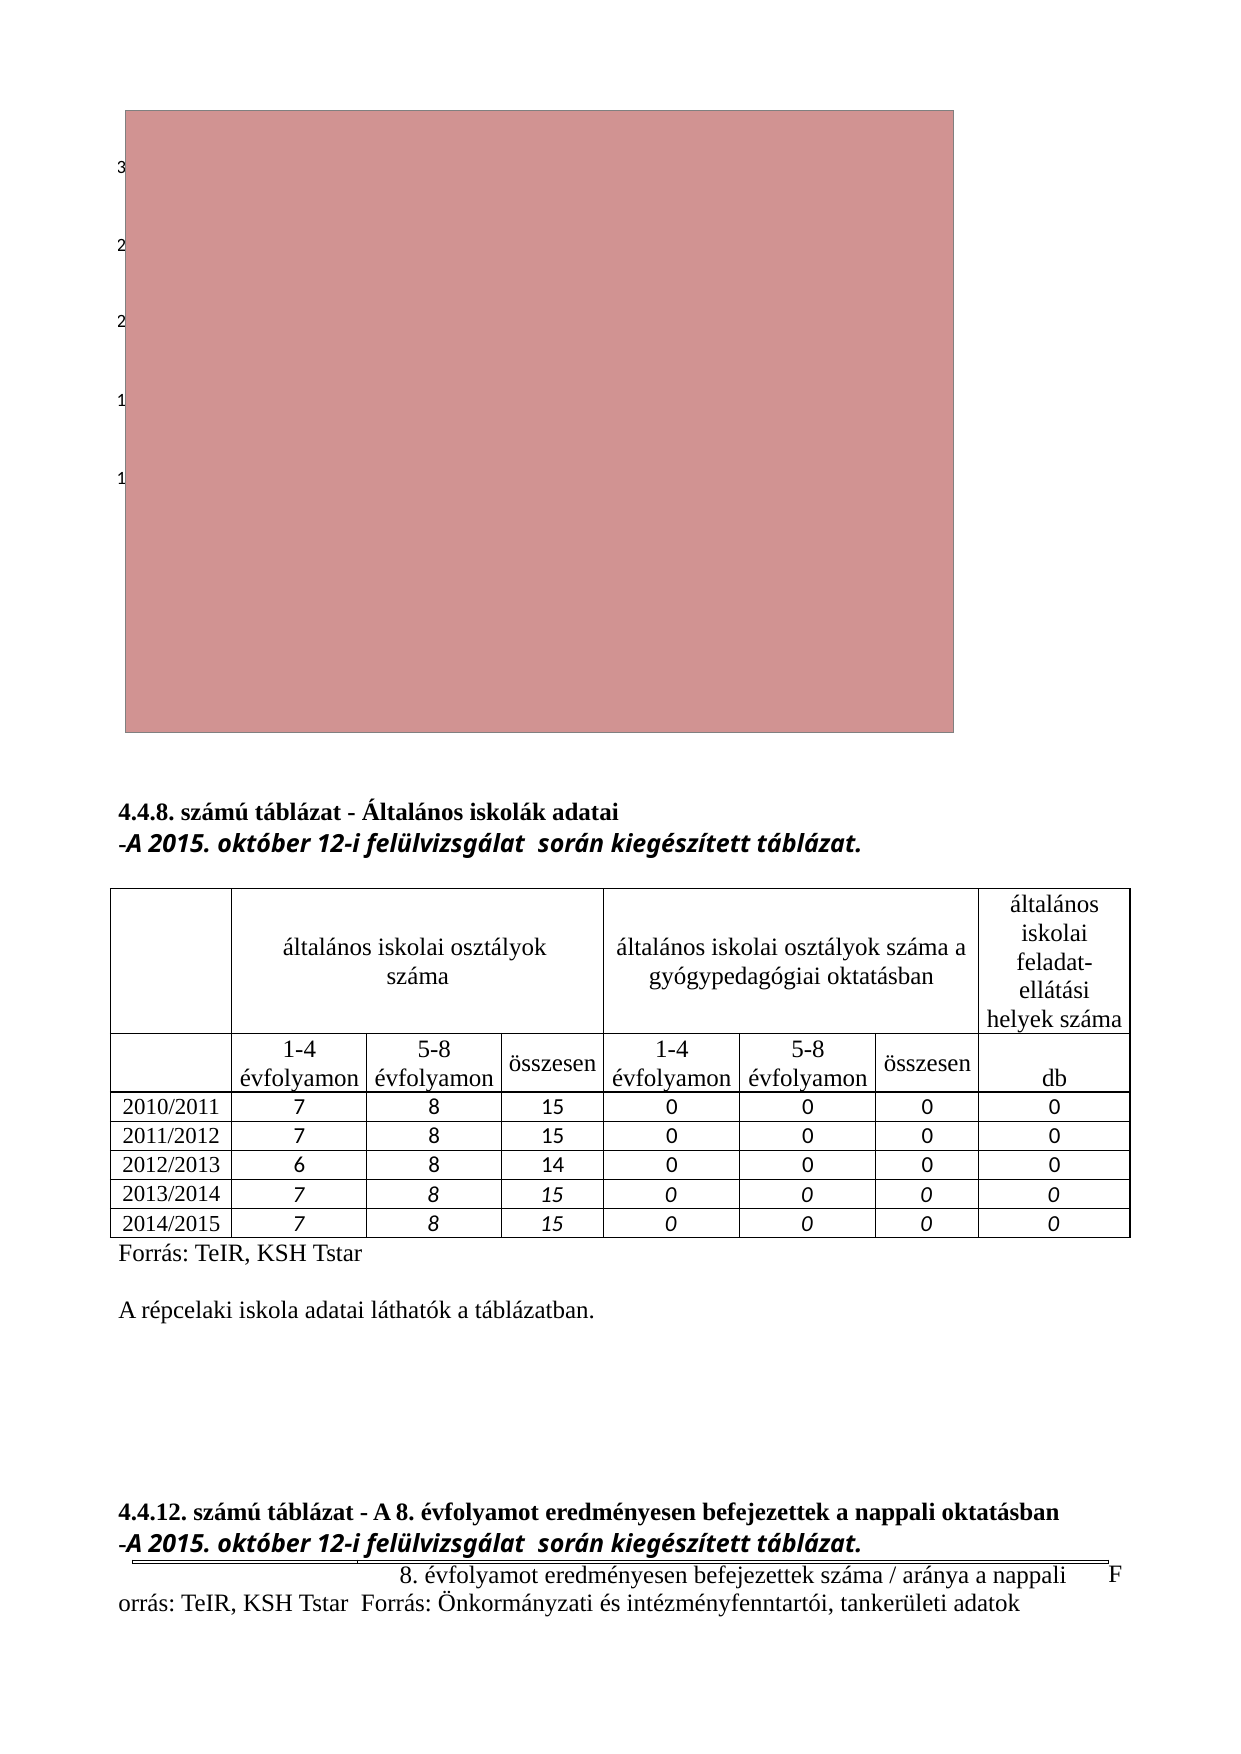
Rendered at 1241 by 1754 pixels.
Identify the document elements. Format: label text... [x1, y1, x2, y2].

table_cell 0 [876, 1122, 978, 1149]
table_cell 0 [876, 1093, 978, 1121]
text -A 2015. október 12-i felülvizsgálat során kiegészített táblázat. [118, 825, 1122, 859]
table_cell 0 [740, 1151, 875, 1179]
table_cell 0 [604, 1122, 739, 1149]
table_cell 0 [979, 1180, 1129, 1208]
text Forrás: TeIR, KSH Tstar [118, 1238, 1122, 1267]
table_cell 0 [604, 1151, 739, 1179]
table_header általános iskolai osztályok száma [232, 889, 603, 1033]
table_cell 8 [367, 1180, 501, 1208]
table_cell 5-8 évfolyamon [740, 1034, 875, 1091]
table_header általános iskolai osztályok száma a gyógypedagógiai oktatásban [604, 889, 978, 1033]
table_cell 2014/2015 [111, 1209, 231, 1237]
text Forrás: TeIR, KSH Tstar Forrás: Önkormányzati és intézményfenntartói, tankerületi adatok [118, 1559, 1122, 1617]
table_cell 7 [232, 1122, 366, 1149]
table_cell 8 [367, 1151, 501, 1179]
table_cell 0 [876, 1180, 978, 1208]
table_cell 2013/2014 [111, 1180, 231, 1208]
table_cell 0 [604, 1180, 739, 1208]
table_cell 2011/2012 [111, 1122, 231, 1149]
table_cell 5-8 évfolyamon [367, 1034, 501, 1091]
table_cell 15 [502, 1093, 603, 1121]
table_cell 15 [502, 1180, 603, 1208]
table_cell összesen [502, 1034, 603, 1091]
table_cell összesen [876, 1034, 978, 1091]
table_cell 8 [367, 1209, 501, 1237]
table_cell 15 [502, 1209, 603, 1237]
table_cell 14 [502, 1151, 603, 1179]
table_cell 0 [979, 1093, 1129, 1121]
text 4.4.8. számú táblázat - Általános iskolák adatai [118, 797, 1122, 825]
table_cell 0 [979, 1151, 1129, 1179]
table_cell 0 [740, 1180, 875, 1208]
table_cell 0 [979, 1209, 1129, 1237]
table_cell 0 [604, 1093, 739, 1121]
table_cell 8 [367, 1093, 501, 1121]
table_cell 2010/2011 [111, 1093, 231, 1121]
table_cell 8 [367, 1122, 501, 1149]
table_header [111, 889, 231, 1033]
table_cell db [979, 1034, 1129, 1091]
table_cell 0 [740, 1093, 875, 1121]
table_cell 2012/2013 [111, 1151, 231, 1179]
table_cell 0 [979, 1122, 1129, 1149]
table_cell 0 [604, 1209, 739, 1237]
table_cell 7 [232, 1180, 366, 1208]
table_cell 1-4 évfolyamon [604, 1034, 739, 1091]
text 4.4.12. számú táblázat - A 8. évfolyamot eredményesen befejezettek a nappali oktatásban [118, 1497, 1122, 1525]
text -A 2015. október 12-i felülvizsgálat során kiegészített táblázat. [118, 1525, 1122, 1559]
table_cell 7 [232, 1093, 366, 1121]
table_cell 1-4 évfolyamon [232, 1034, 366, 1091]
table_cell 6 [232, 1151, 366, 1179]
table_cell 0 [740, 1209, 875, 1237]
table_cell 15 [502, 1122, 603, 1149]
table_cell 7 [232, 1209, 366, 1237]
text A répcelaki iskola adatai láthatók a táblázatban. [118, 1295, 1122, 1324]
table_cell 0 [876, 1151, 978, 1179]
table_header általános iskolai feladat-ellátási helyek száma [979, 889, 1129, 1033]
table_cell 0 [740, 1122, 875, 1149]
table_cell 0 [876, 1209, 978, 1237]
table_cell [111, 1034, 231, 1091]
